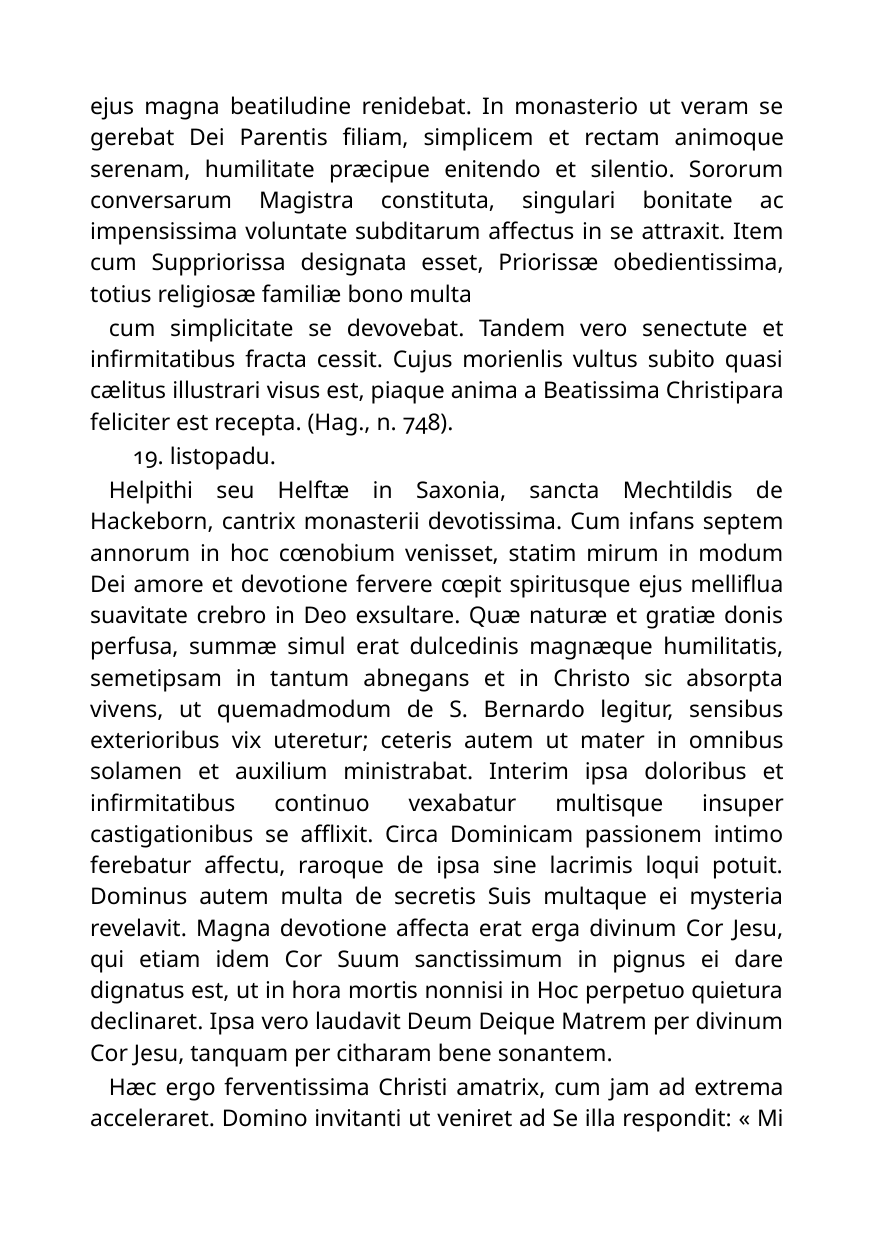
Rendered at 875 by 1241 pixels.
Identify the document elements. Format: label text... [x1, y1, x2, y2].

text cum simplicitate se devovebat. Tandem vero senectute et infirmitatibus fracta cessit. Cujus morienlis vultus subito quasi cælitus illustrari visus est, piaque anima a Beatissima Christipara feliciter est recepta. (Hag., n. 748). [90, 312, 784, 437]
text 19. listopadu. [90, 440, 784, 471]
text ejus magna beatiludine renidebat. In monasterio ut veram se gerebat Dei Parentis filiam, simpli­cem et rectam animoque serenam, humilitate præcipue enitendo et silentio. Sororum conversarum Magistra consti­tuta, singulari bonitate ac impensissima voluntate subditarum affectus in se attraxit. Item cum Suppriorissa designata esset, Priorissæ obedientissima, totius religiosæ familiæ bono multa [90, 90, 784, 309]
text Helpithi seu Helftæ in Saxonia, sancta Mechtildis de Hackeborn, cantrix monasterii devotissima. Cum infans septem annorum in hoc cœnobium venisset, statim mirum in modum Dei amore et devotione fervere cœpit spiritusque ejus melliflua suavitate crebro in Deo exsultare. Quæ naturæ et gratiæ donis perfusa, summæ simul erat dulcedinis magnæque humilitatis, semetipsam in tantum abnegans et in Christo sic absorpta vivens, ut quemadmodum de S. Bernardo legitur, sensibus exterioribus vix uteretur; ceteris autem ut mater in omnibus solamen et auxilium ministrabat. Interim ipsa doloribus et infirmitatibus continuo vexabatur multisque insuper castigationibus se afflixit. Circa Dominicam passionem intimo ferebatur affectu, raroque de ipsa sine lacrimis loqui potuit. Dominus autem multa de secretis Suis multaque ei mysteria revelavit. Magna devotione affecta erat erga divinum Cor Jesu, qui etiam idem Cor Suum sanctissimum in pignus ei dare dignatus est, ut in hora mortis nonnisi in Hoc perpetuo quietura declinaret. Ipsa vero laudavit Deum Deique Matrem per divinum Cor Jesu, tanquam per citharam bene sonantem. [90, 474, 784, 1068]
text Hæc ergo ferventissima Christi amatrix, cum jam ad extrema acceleraret. Domino invitanti ut veniret ad Se illa respondit: « Mi [90, 1071, 784, 1133]
